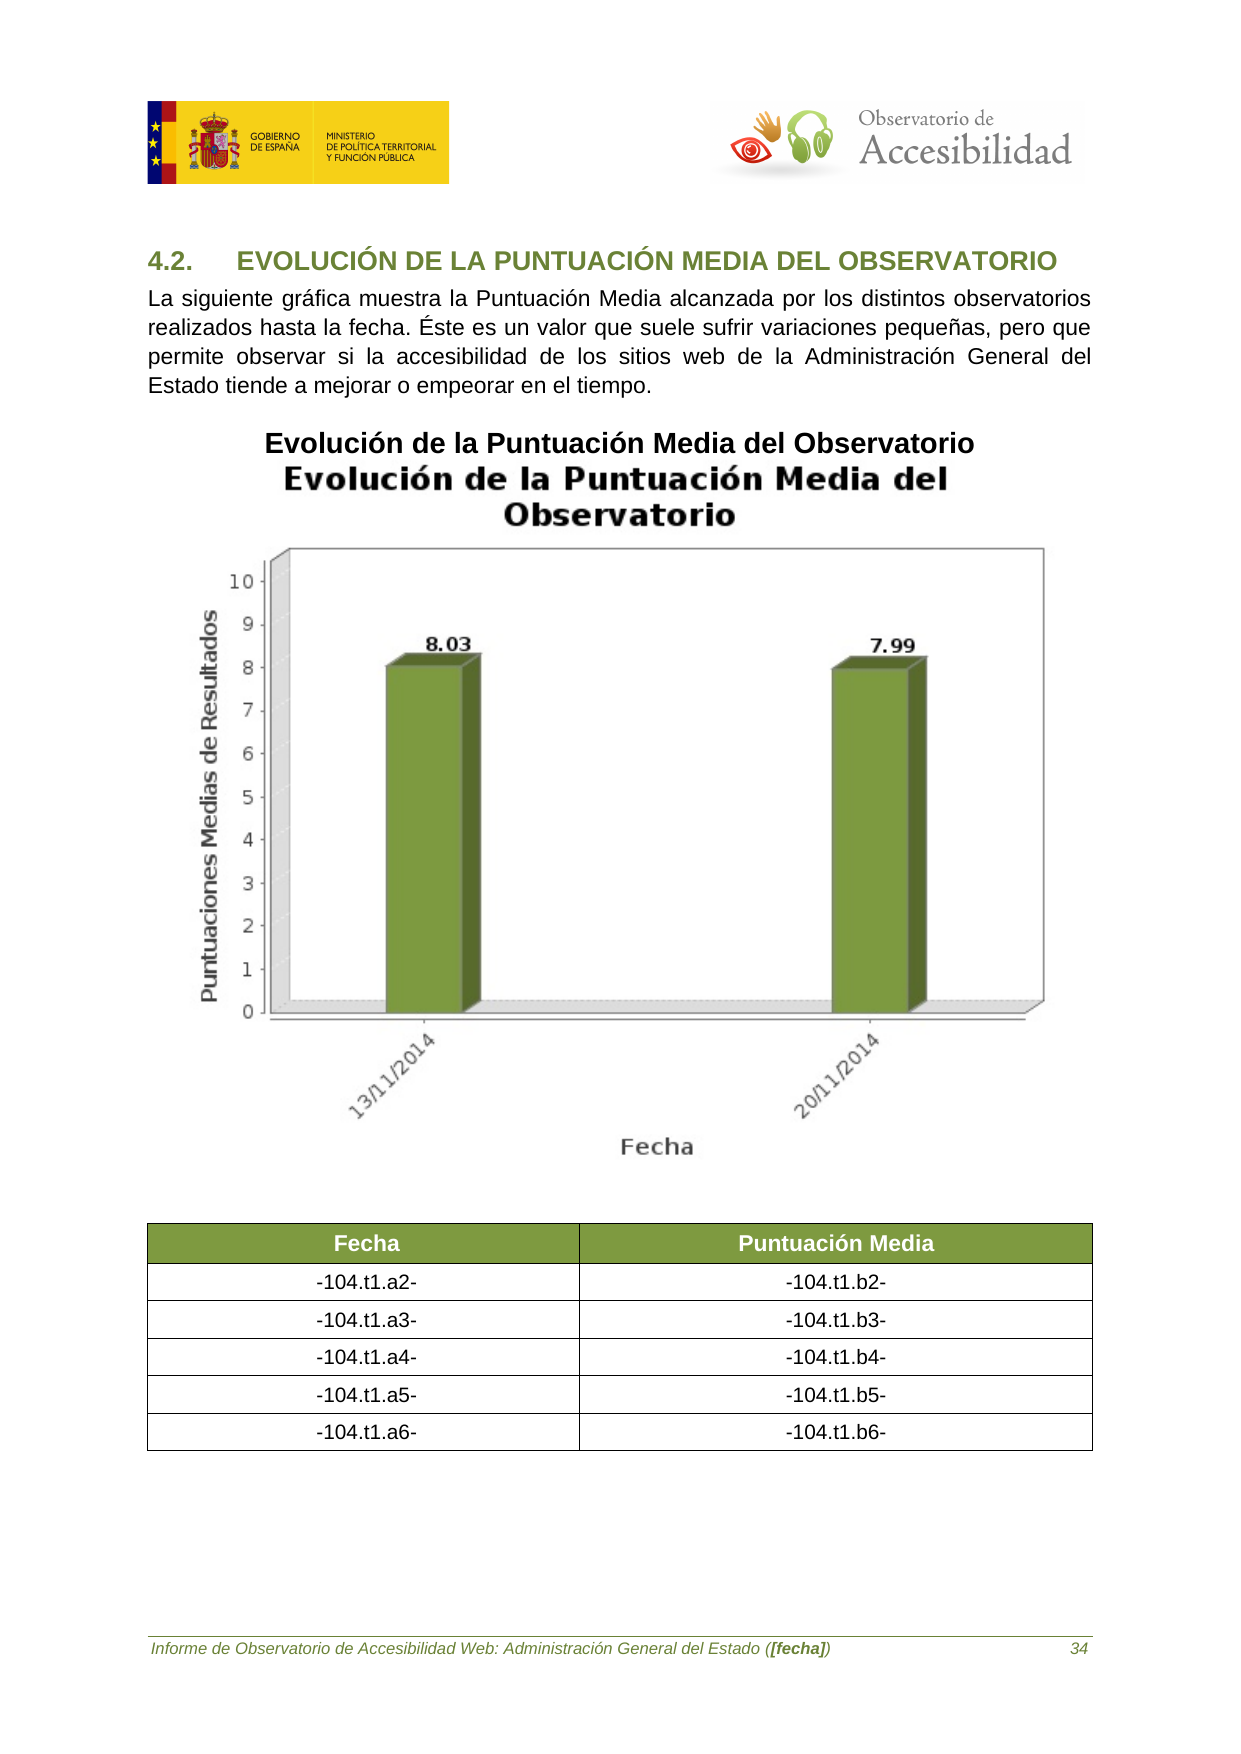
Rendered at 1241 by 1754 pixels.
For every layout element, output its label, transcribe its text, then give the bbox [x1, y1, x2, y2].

picture [147, 101, 450, 184]
table_cell -104.t1.a2- [148, 1264, 579, 1300]
table_cell -104.t1.a5- [148, 1376, 579, 1413]
picture [710, 101, 1086, 184]
table_cell -104.t1.a3- [148, 1301, 579, 1338]
table_header Puntuación Media [580, 1224, 1092, 1263]
text Evolución de la Puntuación Media del Observatorio [148, 426, 1092, 460]
table_cell -104.t1.b6- [580, 1414, 1092, 1450]
table_cell -104.t1.b2- [580, 1264, 1092, 1300]
table_cell -104.t1.b4- [580, 1339, 1092, 1375]
table_cell -104.t1.b5- [580, 1376, 1092, 1413]
table_cell -104.t1.b3- [580, 1301, 1092, 1338]
table_header Fecha [148, 1224, 579, 1263]
table_cell -104.t1.a6- [148, 1414, 579, 1450]
subtitle Evolución de la Puntuación Media del Observatorio [148, 245, 1092, 276]
picture [178, 459, 1062, 1169]
table_cell -104.t1.a4- [148, 1339, 579, 1375]
text La siguiente gráfica muestra la Puntuación Media alcanzada por los distintos observatorios realizados hasta la fecha. Éste es un valor que suele sufrir variaciones pequeñas, pero que permite observar si la accesibilidad de los sitios web de la Administración General del Estado tiende a mejorar o empeorar en el tiempo. [148, 285, 1092, 398]
